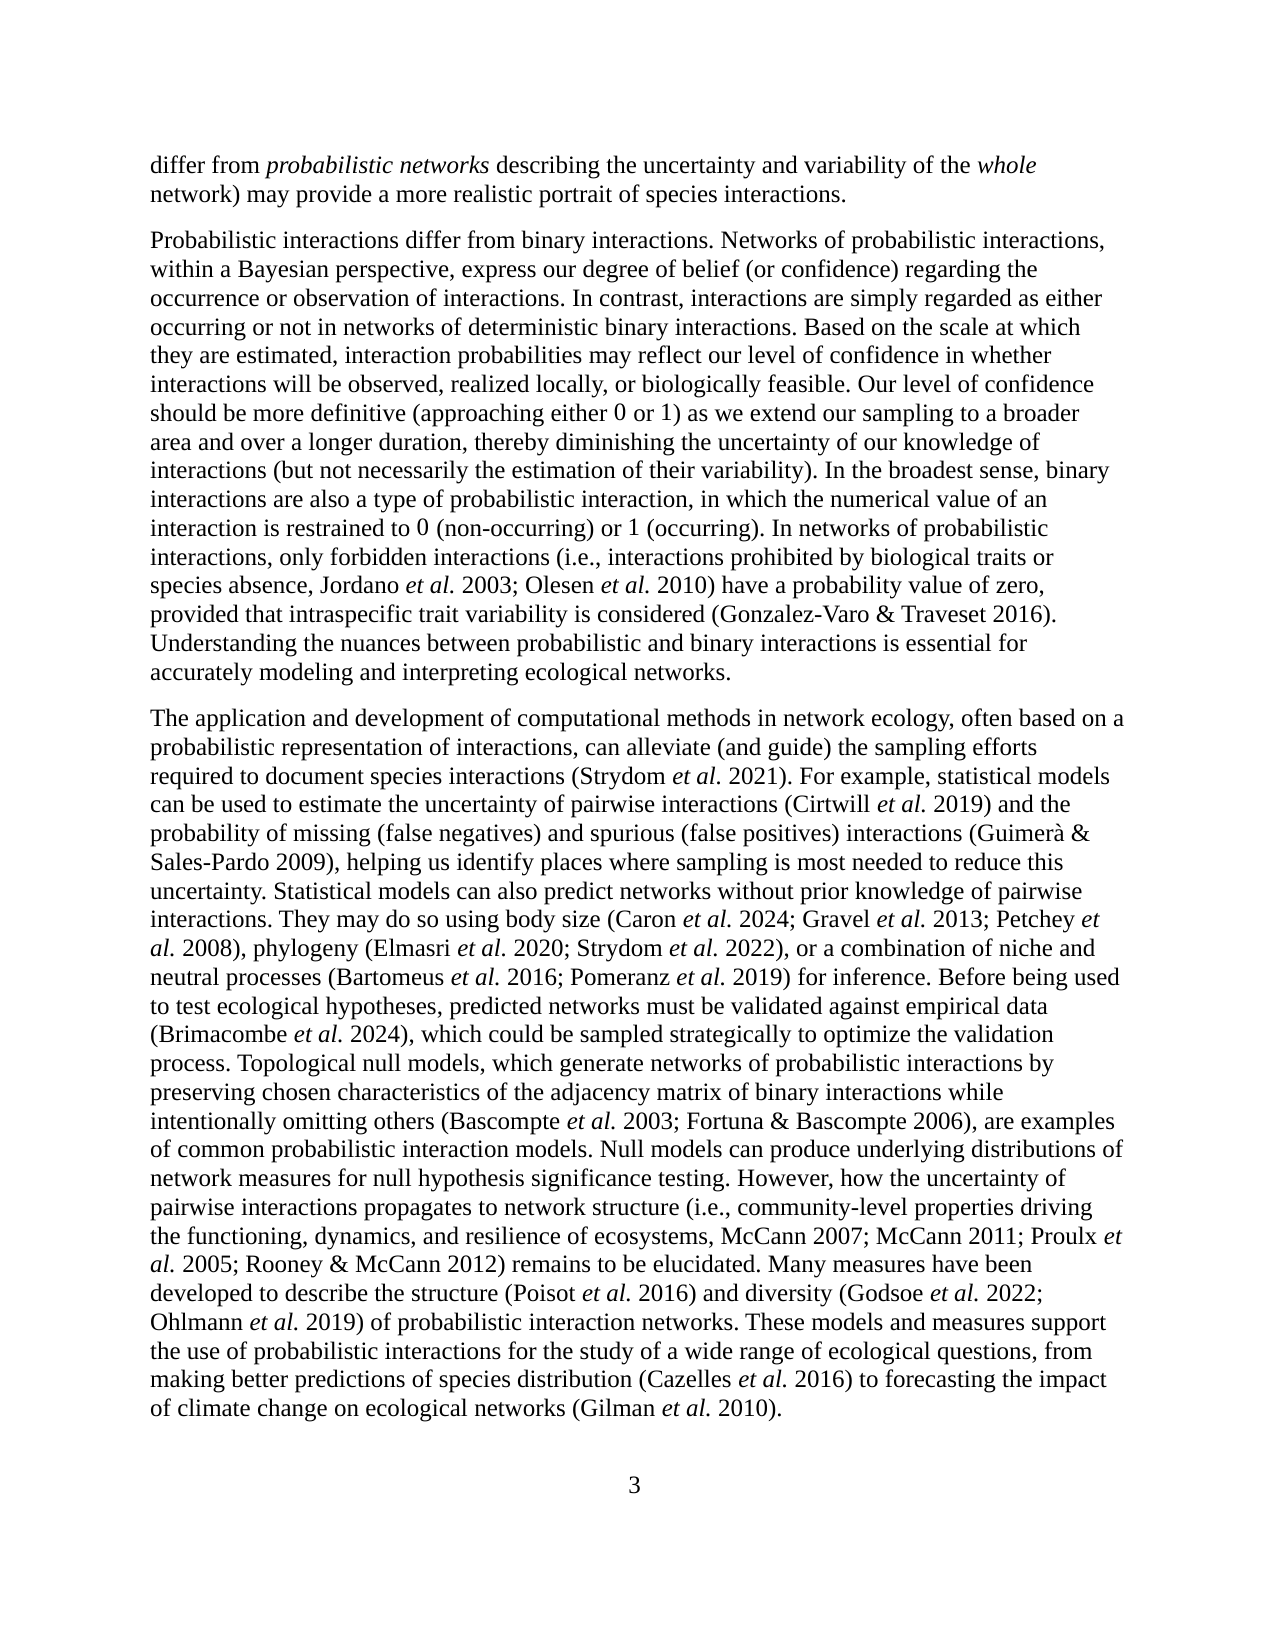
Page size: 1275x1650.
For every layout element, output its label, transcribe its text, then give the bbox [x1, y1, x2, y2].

text Probabilistic interactions differ from binary interactions. Networks of probabilistic interactions, within a Bayesian perspective, express our degree of belief (or confidence) regarding the occurrence or observation of interactions. In contrast, interactions are simply regarded as either occurring or not in networks of deterministic binary interactions. Based on the scale at which they are estimated, interaction probabilities may reflect our level of confidence in whether interactions will be observed, realized locally, or biologically feasible. Our level of confidence should be more definitive (approaching either or ) as we extend our sampling to a broader area and over a longer duration, thereby diminishing the uncertainty of our knowledge of interactions (but not necessarily the estimation of their variability). In the broadest sense, binary interactions are also a type of probabilistic interaction, in which the numerical value of an interaction is restrained to (non-occurring) or (occurring). In networks of probabilistic interactions, only forbidden interactions (i.e., interactions prohibited by biological traits or species absence, Jordano et al. 2003; Olesen et al. 2010) have a probability value of zero, provided that intraspecific trait variability is considered (Gonzalez-Varo & Traveset 2016). Understanding the nuances between probabilistic and binary interactions is essential for accurately modeling and interpreting ecological networks. [150, 225, 1125, 685]
text differ from probabilistic networks describing the uncertainty and variability of the whole network) may provide a more realistic portrait of species interactions. [150, 150, 1125, 207]
text The application and development of computational methods in network ecology, often based on a probabilistic representation of interactions, can alleviate (and guide) the sampling efforts required to document species interactions (Strydom et al. 2021). For example, statistical models can be used to estimate the uncertainty of pairwise interactions (Cirtwill et al. 2019) and the probability of missing (false negatives) and spurious (false positives) interactions (Guimerà & Sales-Pardo 2009), helping us identify places where sampling is most needed to reduce this uncertainty. Statistical models can also predict networks without prior knowledge of pairwise interactions. They may do so using body size (Caron et al. 2024; Gravel et al. 2013; Petchey et al. 2008), phylogeny (Elmasri et al. 2020; Strydom et al. 2022), or a combination of niche and neutral processes (Bartomeus et al. 2016; Pomeranz et al. 2019) for inference. Before being used to test ecological hypotheses, predicted networks must be validated against empirical data (Brimacombe et al. 2024), which could be sampled strategically to optimize the validation process. Topological null models, which generate networks of probabilistic interactions by preserving chosen characteristics of the adjacency matrix of binary interactions while intentionally omitting others (Bascompte et al. 2003; Fortuna & Bascompte 2006), are examples of common probabilistic interaction models. Null models can produce underlying distributions of network measures for null hypothesis significance testing. However, how the uncertainty of pairwise interactions propagates to network structure (i.e., community-level properties driving the functioning, dynamics, and resilience of ecosystems, McCann 2007; McCann 2011; Proulx et al. 2005; Rooney & McCann 2012) remains to be elucidated. Many measures have been developed to describe the structure (Poisot et al. 2016) and diversity (Godsoe et al. 2022; Ohlmann et al. 2019) of probabilistic interaction networks. These models and measures support the use of probabilistic interactions for the study of a wide range of ecological questions, from making better predictions of species distribution (Cazelles et al. 2016) to forecasting the impact of climate change on ecological networks (Gilman et al. 2010). [150, 703, 1125, 1422]
